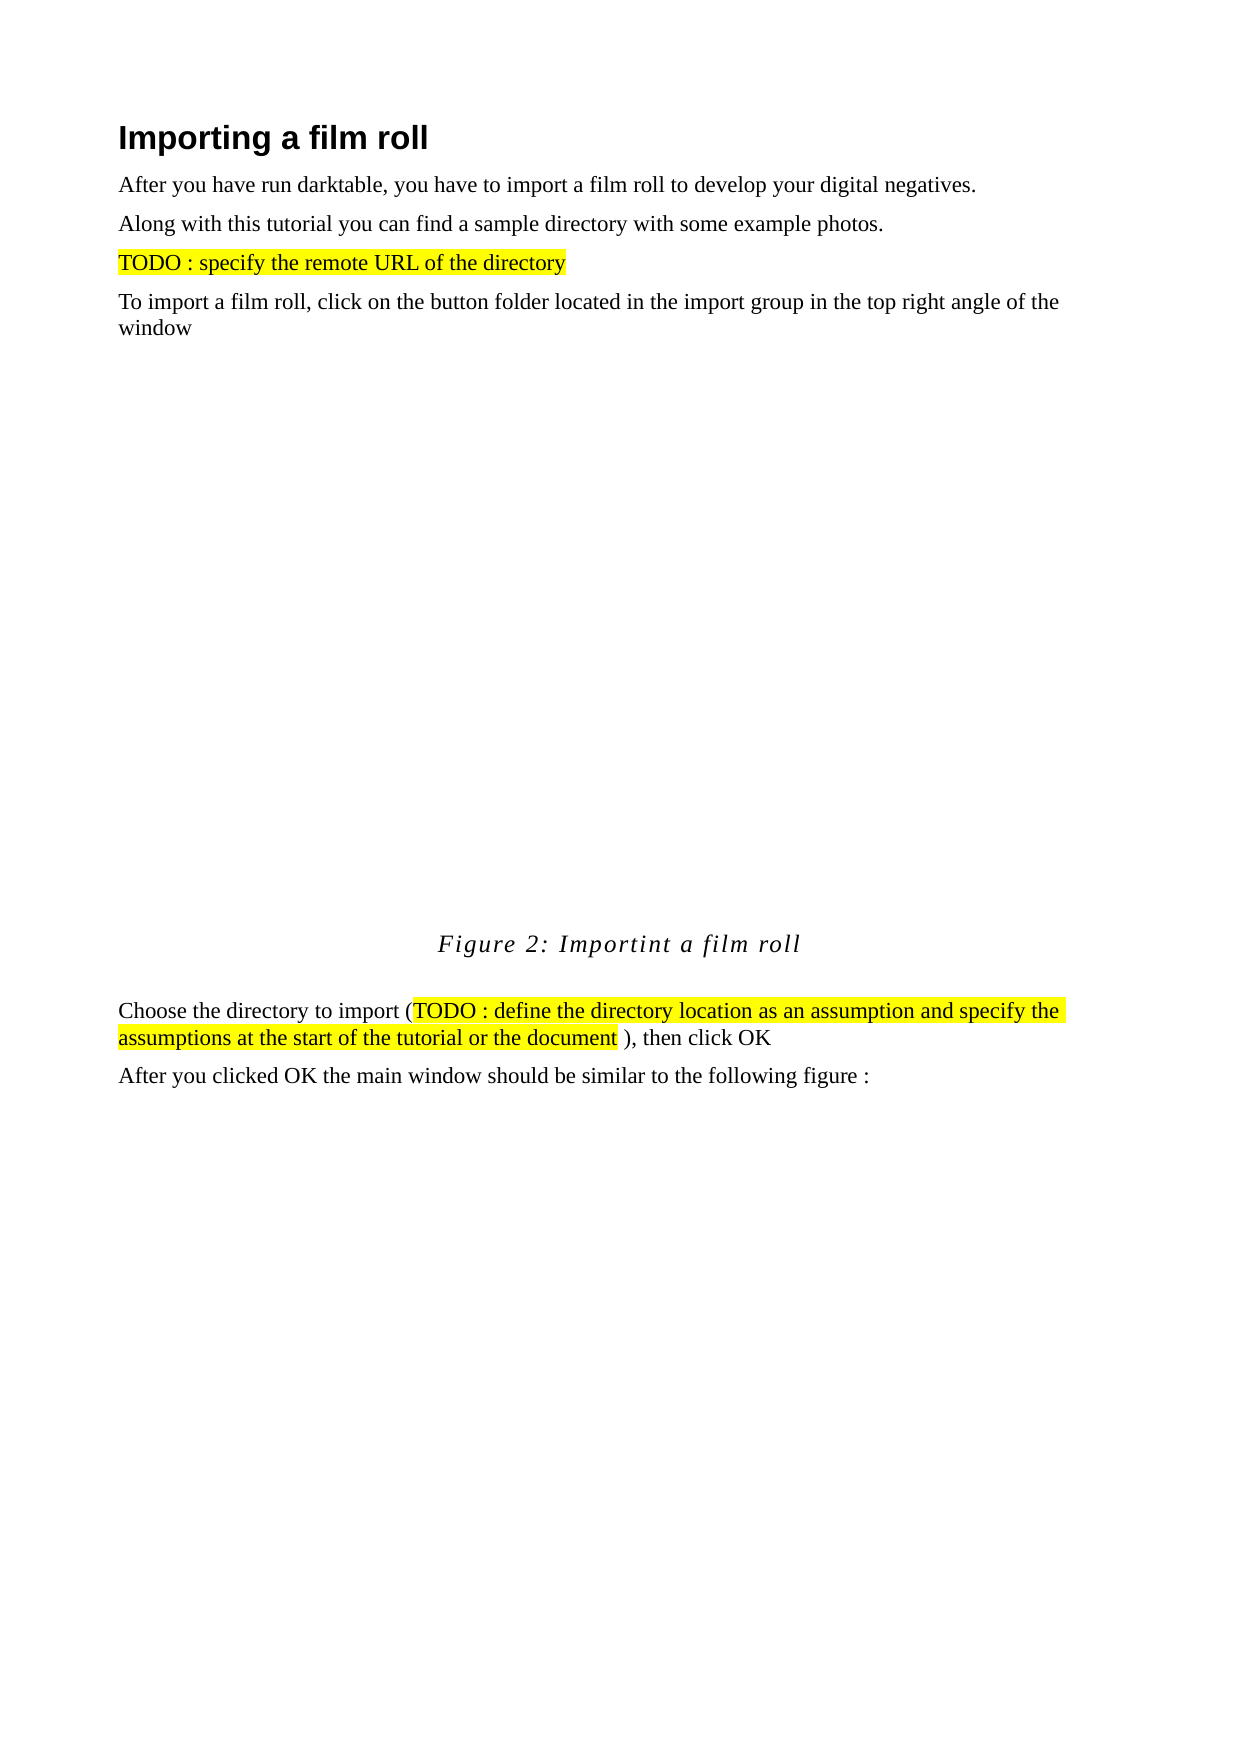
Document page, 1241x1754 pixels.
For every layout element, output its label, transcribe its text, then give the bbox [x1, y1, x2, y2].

text After you have run darktable, you have to import a film roll to develop your digital negatives. [118, 171, 1122, 198]
subtitle Importing a film roll [118, 118, 1122, 157]
text After you clicked OK the main window should be similar to the following figure : [118, 1062, 1122, 1089]
text Along with this tutorial you can find a sample directory with some example photos. [118, 210, 1122, 237]
text Choose the directory to import (TODO : define the directory location as an assumption and specify the assumptions at the start of the tutorial or the document ), then click OK [118, 997, 1122, 1050]
text To import a film roll, click on the button folder located in the import group in the top right angle of the window [118, 288, 1122, 341]
text TODO : specify the remote URL of the directory [118, 249, 1122, 275]
text Figure 2: Importint a film roll [118, 365, 1122, 958]
